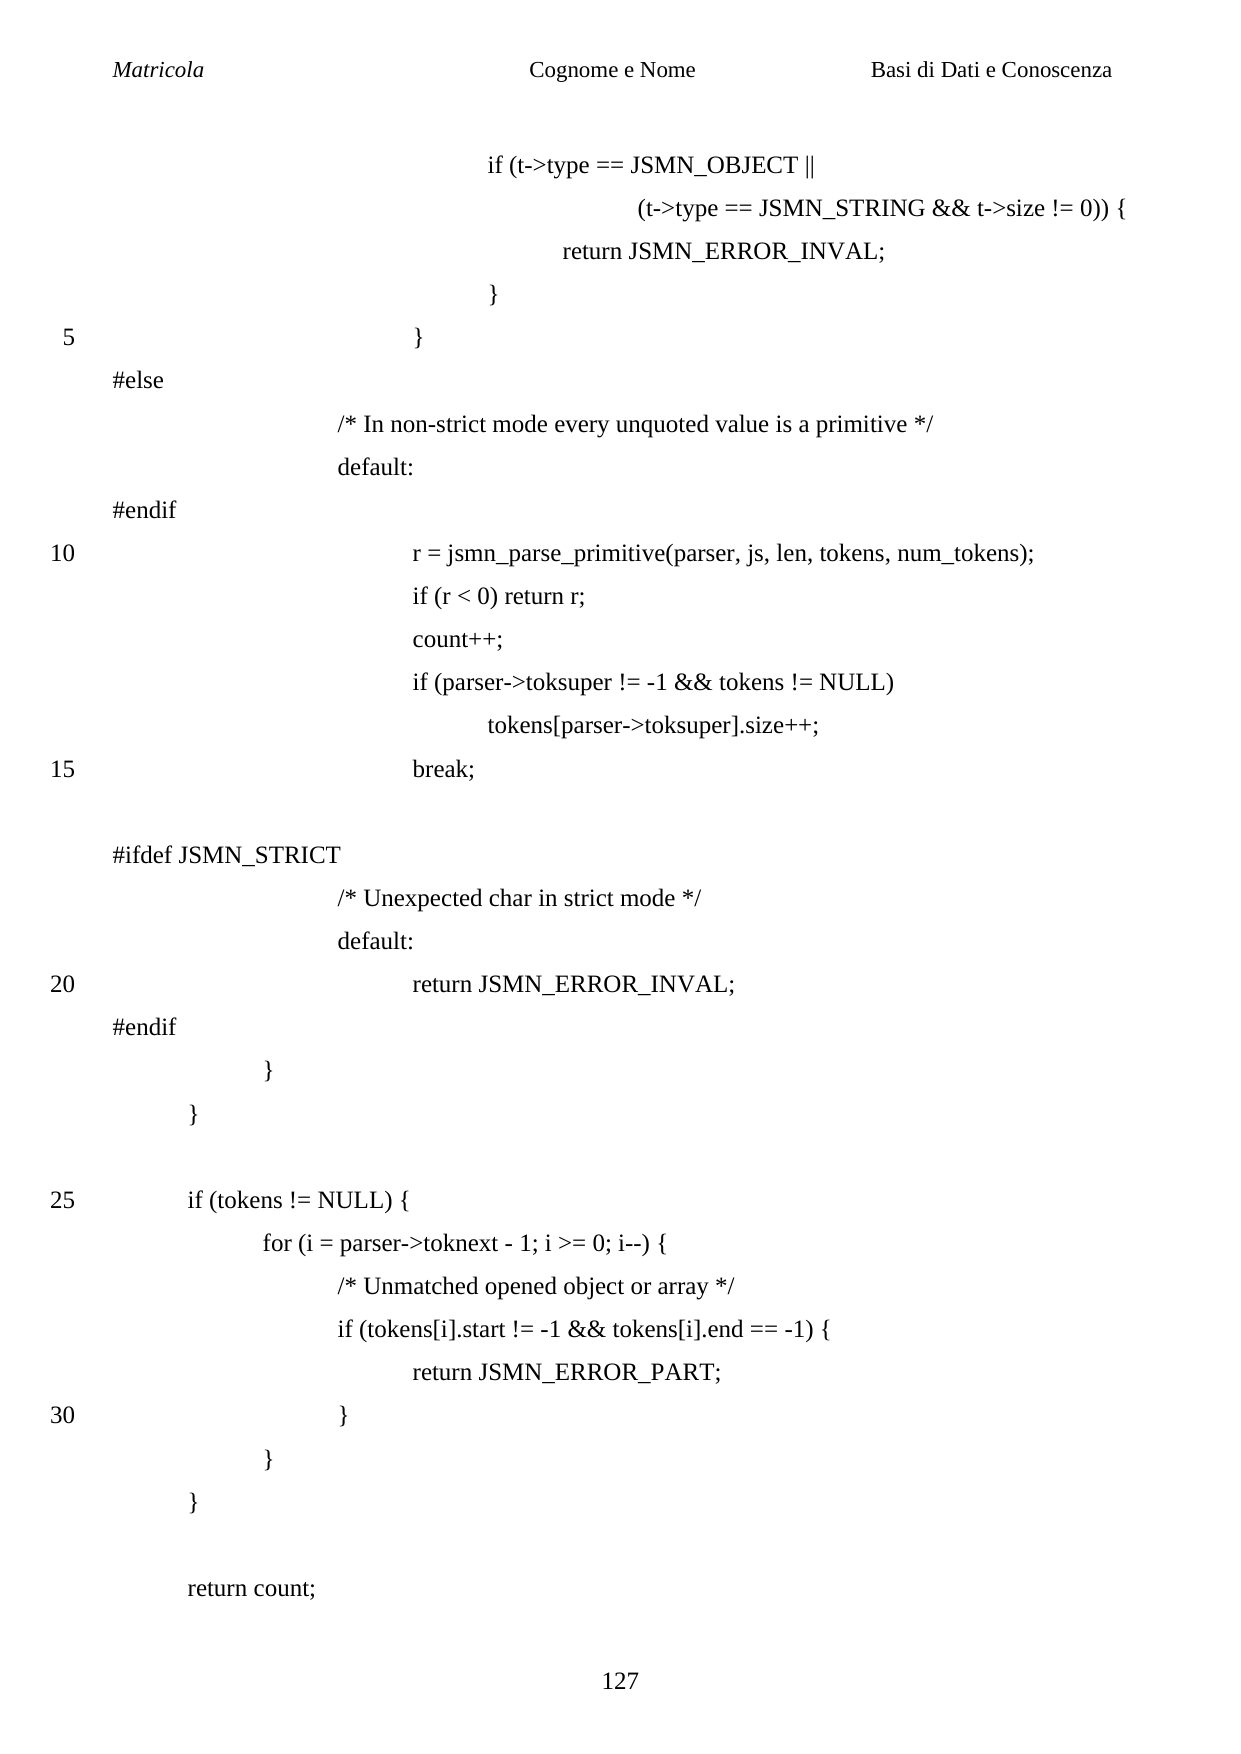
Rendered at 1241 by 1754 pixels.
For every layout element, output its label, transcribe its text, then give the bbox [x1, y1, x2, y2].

text #else [112, 366, 1128, 394]
text r = jsmn_parse_primitive(parser, js, len, tokens, num_tokens); [112, 538, 1128, 567]
text if (tokens != NULL) { [112, 1185, 1128, 1214]
text #endif [112, 495, 1128, 524]
text } [112, 1444, 1128, 1472]
text default: [112, 926, 1128, 955]
text } [112, 1056, 1128, 1084]
text /* Unmatched opened object or array */ [112, 1271, 1128, 1300]
text } [112, 279, 1128, 308]
text return JSMN_ERROR_PART; [112, 1357, 1128, 1386]
text count++; [112, 624, 1128, 653]
text (t->type == JSMN_STRING && t->size != 0)) { [112, 193, 1128, 222]
text /* Unexpected char in strict mode */ [112, 883, 1128, 912]
text tokens[parser->toksuper].size++; [112, 711, 1128, 739]
text for (i = parser->toknext - 1; i >= 0; i--) { [112, 1228, 1128, 1257]
text default: [112, 452, 1128, 481]
text } [112, 1401, 1128, 1429]
text #endif [112, 1012, 1128, 1041]
text #ifdef JSMN_STRICT [112, 840, 1128, 869]
text } [112, 322, 1128, 351]
text /* In non-strict mode every unquoted value is a primitive */ [112, 409, 1128, 437]
text if (parser->toksuper != -1 && tokens != NULL) [112, 667, 1128, 696]
text return JSMN_ERROR_INVAL; [112, 236, 1128, 265]
text if (tokens[i].start != -1 && tokens[i].end == -1) { [112, 1314, 1128, 1343]
text if (r < 0) return r; [112, 581, 1128, 610]
text } [112, 1487, 1128, 1516]
text return count; [112, 1573, 1128, 1602]
text } [112, 1099, 1128, 1127]
text if (t->type == JSMN_OBJECT || [112, 150, 1128, 179]
text break; [112, 754, 1128, 782]
text return JSMN_ERROR_INVAL; [112, 969, 1128, 998]
